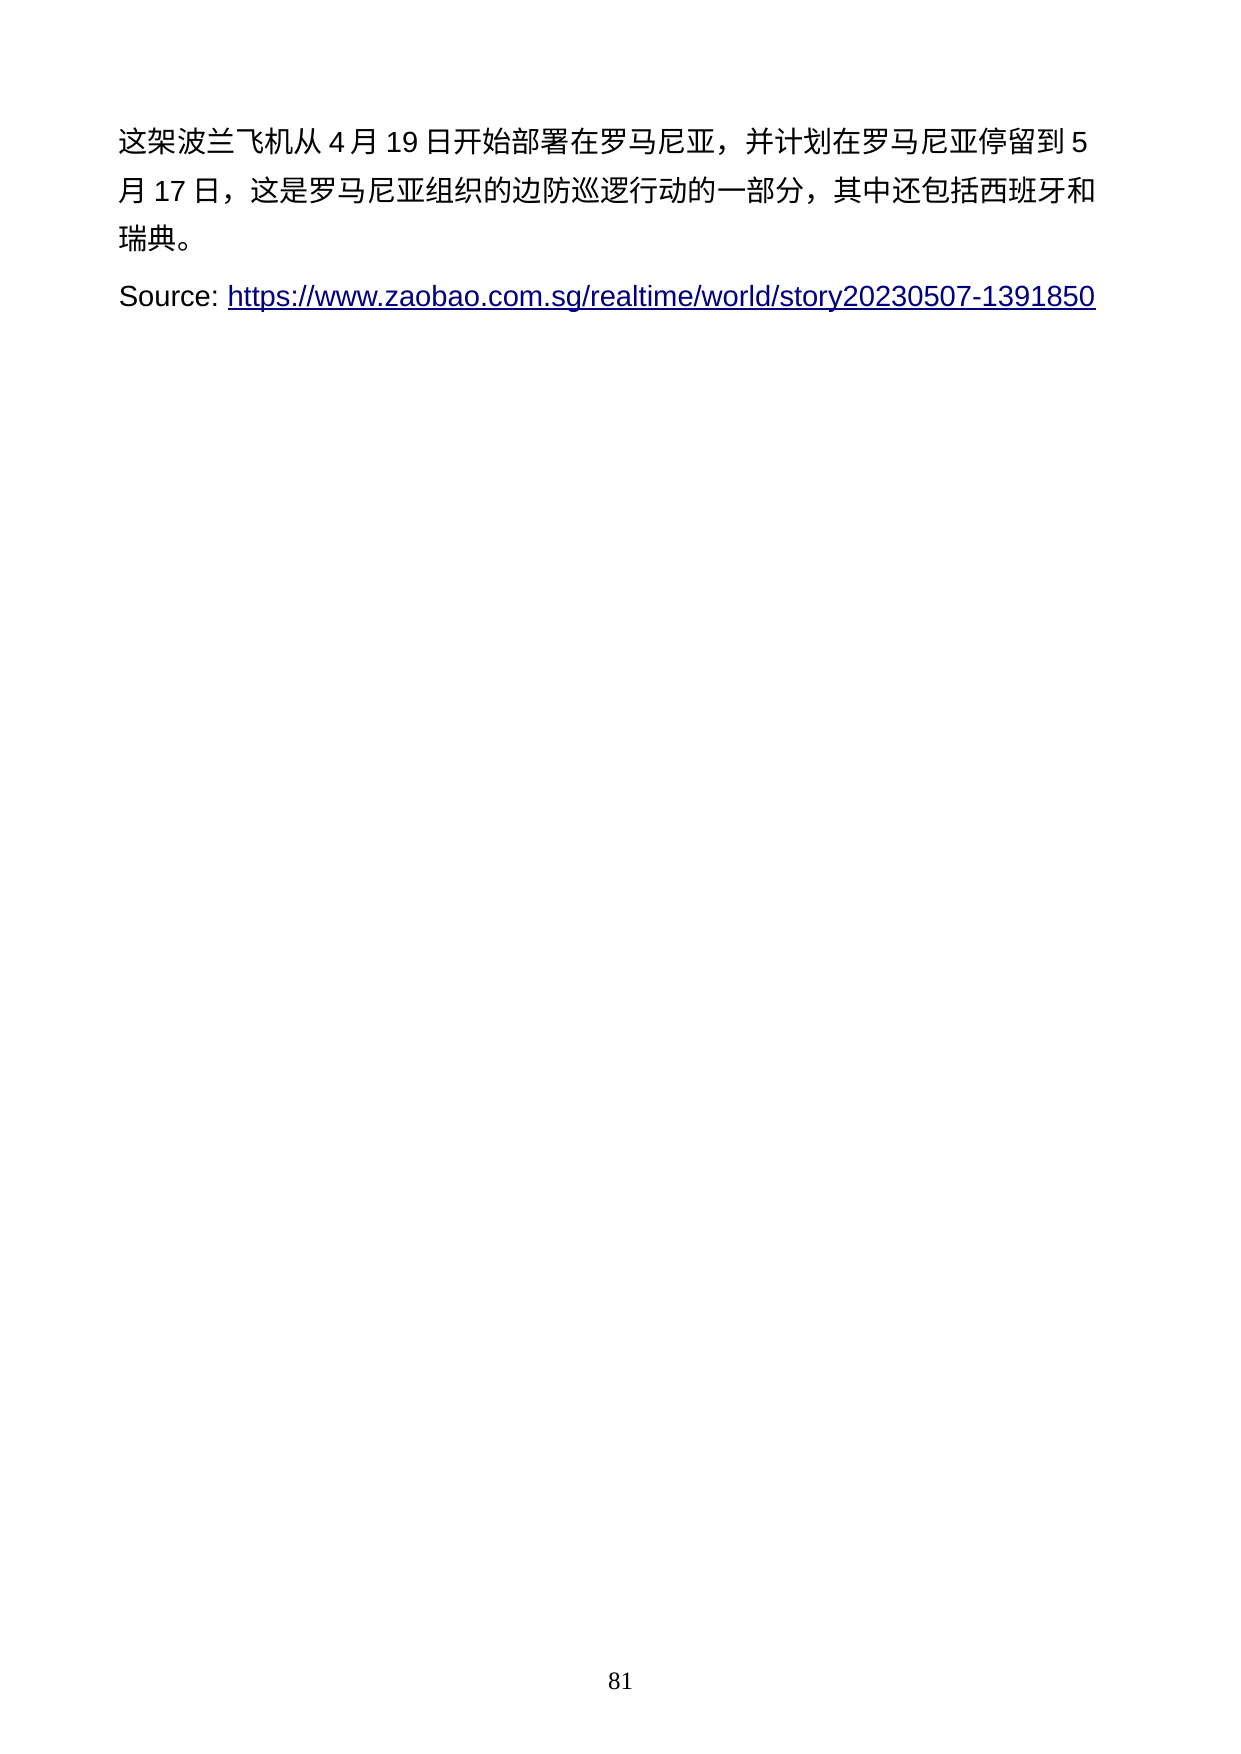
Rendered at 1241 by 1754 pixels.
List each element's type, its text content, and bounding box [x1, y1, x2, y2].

text Source: https://www.zaobao.com.sg/realtime/world/story20230507-1391850 [118, 279, 1122, 312]
text 这架波兰飞机从4月19日开始部署在罗马尼亚，并计划在罗马尼亚停留到5月17日，这是罗马尼亚组织的边防巡逻行动的一部分，其中还包括西班牙和瑞典。 [118, 118, 1122, 258]
